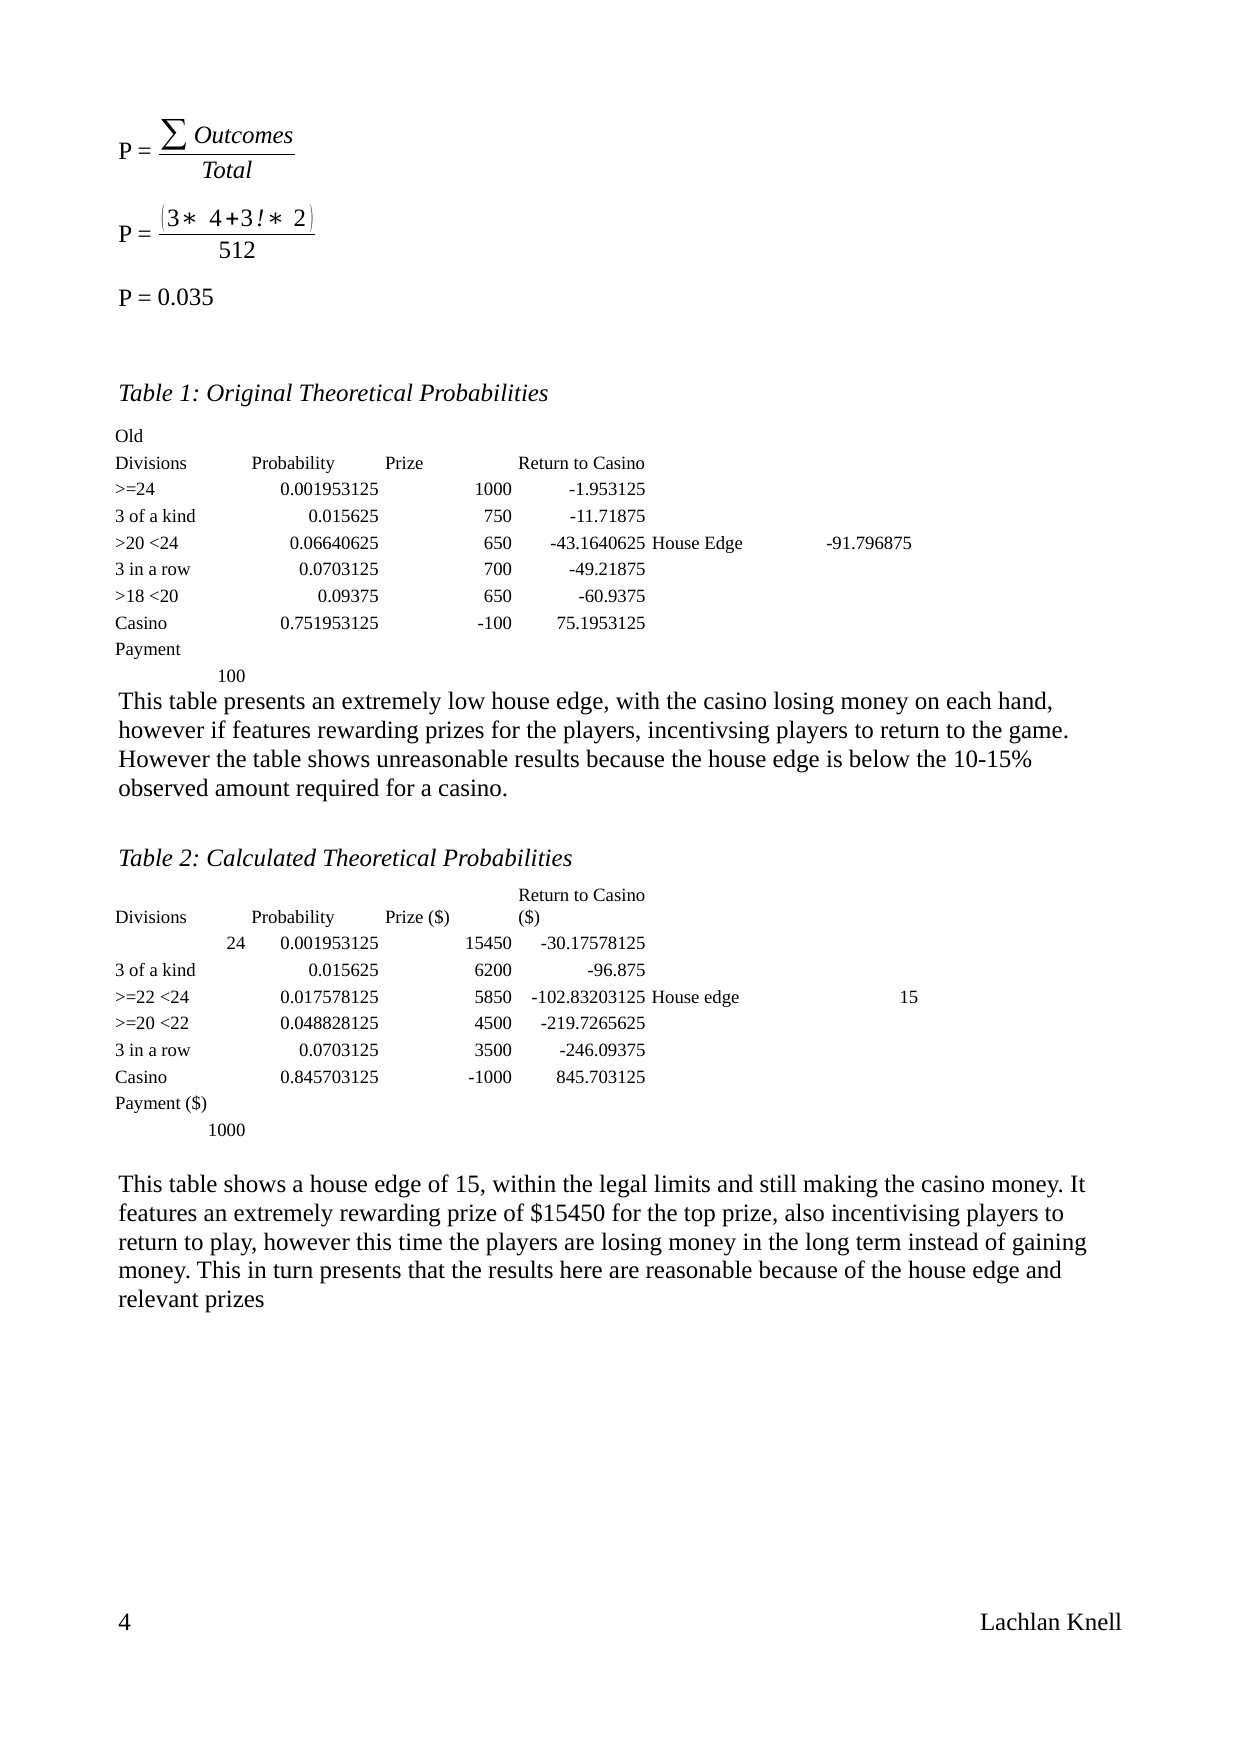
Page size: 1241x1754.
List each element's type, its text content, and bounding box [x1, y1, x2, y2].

table_cell 6200 [382, 954, 515, 980]
table_cell [782, 553, 915, 580]
table_cell [248, 660, 382, 686]
table_cell [382, 633, 515, 660]
table_cell [248, 1087, 382, 1114]
table_header Return to Casino ($) [515, 884, 648, 927]
table_cell [382, 1114, 515, 1140]
table_cell [648, 954, 782, 980]
table_cell [649, 580, 782, 606]
table_header Divisions [112, 884, 248, 927]
table_cell 0.751953125 [248, 606, 382, 633]
table_cell [782, 606, 915, 633]
table_cell [782, 446, 915, 473]
table_cell [649, 446, 782, 473]
table_header [248, 420, 382, 446]
table_cell [648, 1114, 782, 1140]
table_cell -60.9375 [515, 580, 648, 606]
table_cell Payment ($) [112, 1087, 248, 1114]
table_cell [515, 633, 648, 660]
table_cell 5850 [382, 980, 515, 1007]
table_cell [248, 633, 382, 660]
table_cell 3 in a row [112, 1034, 248, 1060]
table_header Old [112, 420, 248, 446]
table_cell 0.0703125 [248, 1034, 382, 1060]
text This table shows a house edge of 15, within the legal limits and still making the casino money. It features an extremely rewarding prize of $15450 for the top prize, also incentivising players to return to play, however this time the players are losing money in the long term instead of gaining money. This in turn presents that the results here are reasonable because of the house edge and relevant prizes [118, 1169, 1122, 1313]
table_cell 100 [112, 660, 248, 686]
text P = [118, 283, 1122, 312]
table_cell 3 of a kind [112, 500, 248, 526]
table_cell -1000 [382, 1060, 515, 1087]
table_cell Casino [112, 1060, 248, 1087]
table_cell >=22 <24 [112, 980, 248, 1007]
table_cell 650 [382, 526, 515, 553]
table_cell 0.0703125 [248, 553, 382, 580]
table_cell [782, 1087, 921, 1114]
table_cell 4500 [382, 1007, 515, 1034]
table_cell 750 [382, 500, 515, 526]
table_cell 3500 [382, 1034, 515, 1060]
table_cell [649, 553, 782, 580]
table_cell 0.001953125 [248, 927, 382, 954]
table_cell -1.953125 [515, 473, 648, 500]
table_cell 0.017578125 [248, 980, 382, 1007]
table_cell 75.1953125 [515, 606, 648, 633]
table_header [782, 884, 921, 927]
table_header Probability [248, 884, 382, 927]
table_cell -102.83203125 [515, 980, 648, 1007]
table_cell [782, 580, 915, 606]
table_cell >=20 <22 [112, 1007, 248, 1034]
table_cell Casino [112, 606, 248, 633]
table_cell 700 [382, 553, 515, 580]
table_cell 0.048828125 [248, 1007, 382, 1034]
table_cell [649, 473, 782, 500]
table_cell [782, 1007, 921, 1034]
table_cell Payment [112, 633, 248, 660]
table_cell 0.845703125 [248, 1060, 382, 1087]
table_cell [782, 1034, 921, 1060]
table_cell -91.796875 [782, 526, 915, 553]
table_cell [782, 660, 915, 686]
table_cell [649, 633, 782, 660]
table_header [382, 420, 515, 446]
text Table 2: Calculated Theoretical Probabilities [118, 843, 1122, 871]
table_cell [782, 927, 921, 954]
table_cell -11.71875 [515, 500, 648, 526]
text Table 1: Original Theoretical Probabilities [118, 378, 1122, 407]
table_cell [648, 1087, 782, 1114]
table_cell 0.06640625 [248, 526, 382, 553]
table_header [515, 420, 648, 446]
table_cell [648, 1007, 782, 1034]
table_cell Probability [248, 446, 382, 473]
table_cell -100 [382, 606, 515, 633]
text P = [118, 202, 1122, 264]
table_cell 0.09375 [248, 580, 382, 606]
table_cell -246.09375 [515, 1034, 648, 1060]
table_cell [649, 606, 782, 633]
table_cell 15 [782, 980, 921, 1007]
table_cell Prize [382, 446, 515, 473]
table_header Prize ($) [382, 884, 515, 927]
table_cell 1000 [112, 1114, 248, 1140]
table_cell [782, 633, 915, 660]
table_cell >20 <24 [112, 526, 248, 553]
table_cell >=24 [112, 473, 248, 500]
table_cell 0.001953125 [248, 473, 382, 500]
table_cell [649, 500, 782, 526]
table_cell [515, 1087, 648, 1114]
table_cell [515, 1114, 648, 1140]
table_cell 0.015625 [248, 954, 382, 980]
table_cell 15450 [382, 927, 515, 954]
table_cell [782, 954, 921, 980]
table_cell [782, 473, 915, 500]
table_cell [515, 660, 648, 686]
table_cell >18 <20 [112, 580, 248, 606]
table_cell 845.703125 [515, 1060, 648, 1087]
table_cell 1000 [382, 473, 515, 500]
table_cell -49.21875 [515, 553, 648, 580]
table_cell [649, 660, 782, 686]
table_cell [648, 1060, 782, 1087]
table_cell [782, 1114, 921, 1140]
table_cell [248, 1114, 382, 1140]
table_cell House Edge [649, 526, 782, 553]
table_cell [648, 927, 782, 954]
table_cell -96.875 [515, 954, 648, 980]
table_header [782, 420, 915, 446]
table_cell [782, 500, 915, 526]
table_header [648, 884, 782, 927]
table_cell 24 [112, 927, 248, 954]
table_cell -43.1640625 [515, 526, 648, 553]
table_cell [782, 1060, 921, 1087]
table_cell [648, 1034, 782, 1060]
table_cell 3 in a row [112, 553, 248, 580]
table_cell [382, 660, 515, 686]
table_cell House edge [648, 980, 782, 1007]
table_cell Divisions [112, 446, 248, 473]
table_header [649, 420, 782, 446]
table_cell 3 of a kind [112, 954, 248, 980]
text P = [118, 118, 1122, 184]
table_cell 0.015625 [248, 500, 382, 526]
table_cell [382, 1087, 515, 1114]
table_cell Return to Casino [515, 446, 648, 473]
text This table presents an extremely low house edge, with the casino losing money on each hand, however if features rewarding prizes for the players, incentivsing players to return to the game. However the table shows unreasonable results because the house edge is below the 10-15% observed amount required for a casino. [118, 686, 1122, 801]
table_cell 650 [382, 580, 515, 606]
table_cell -219.7265625 [515, 1007, 648, 1034]
table_cell -30.17578125 [515, 927, 648, 954]
